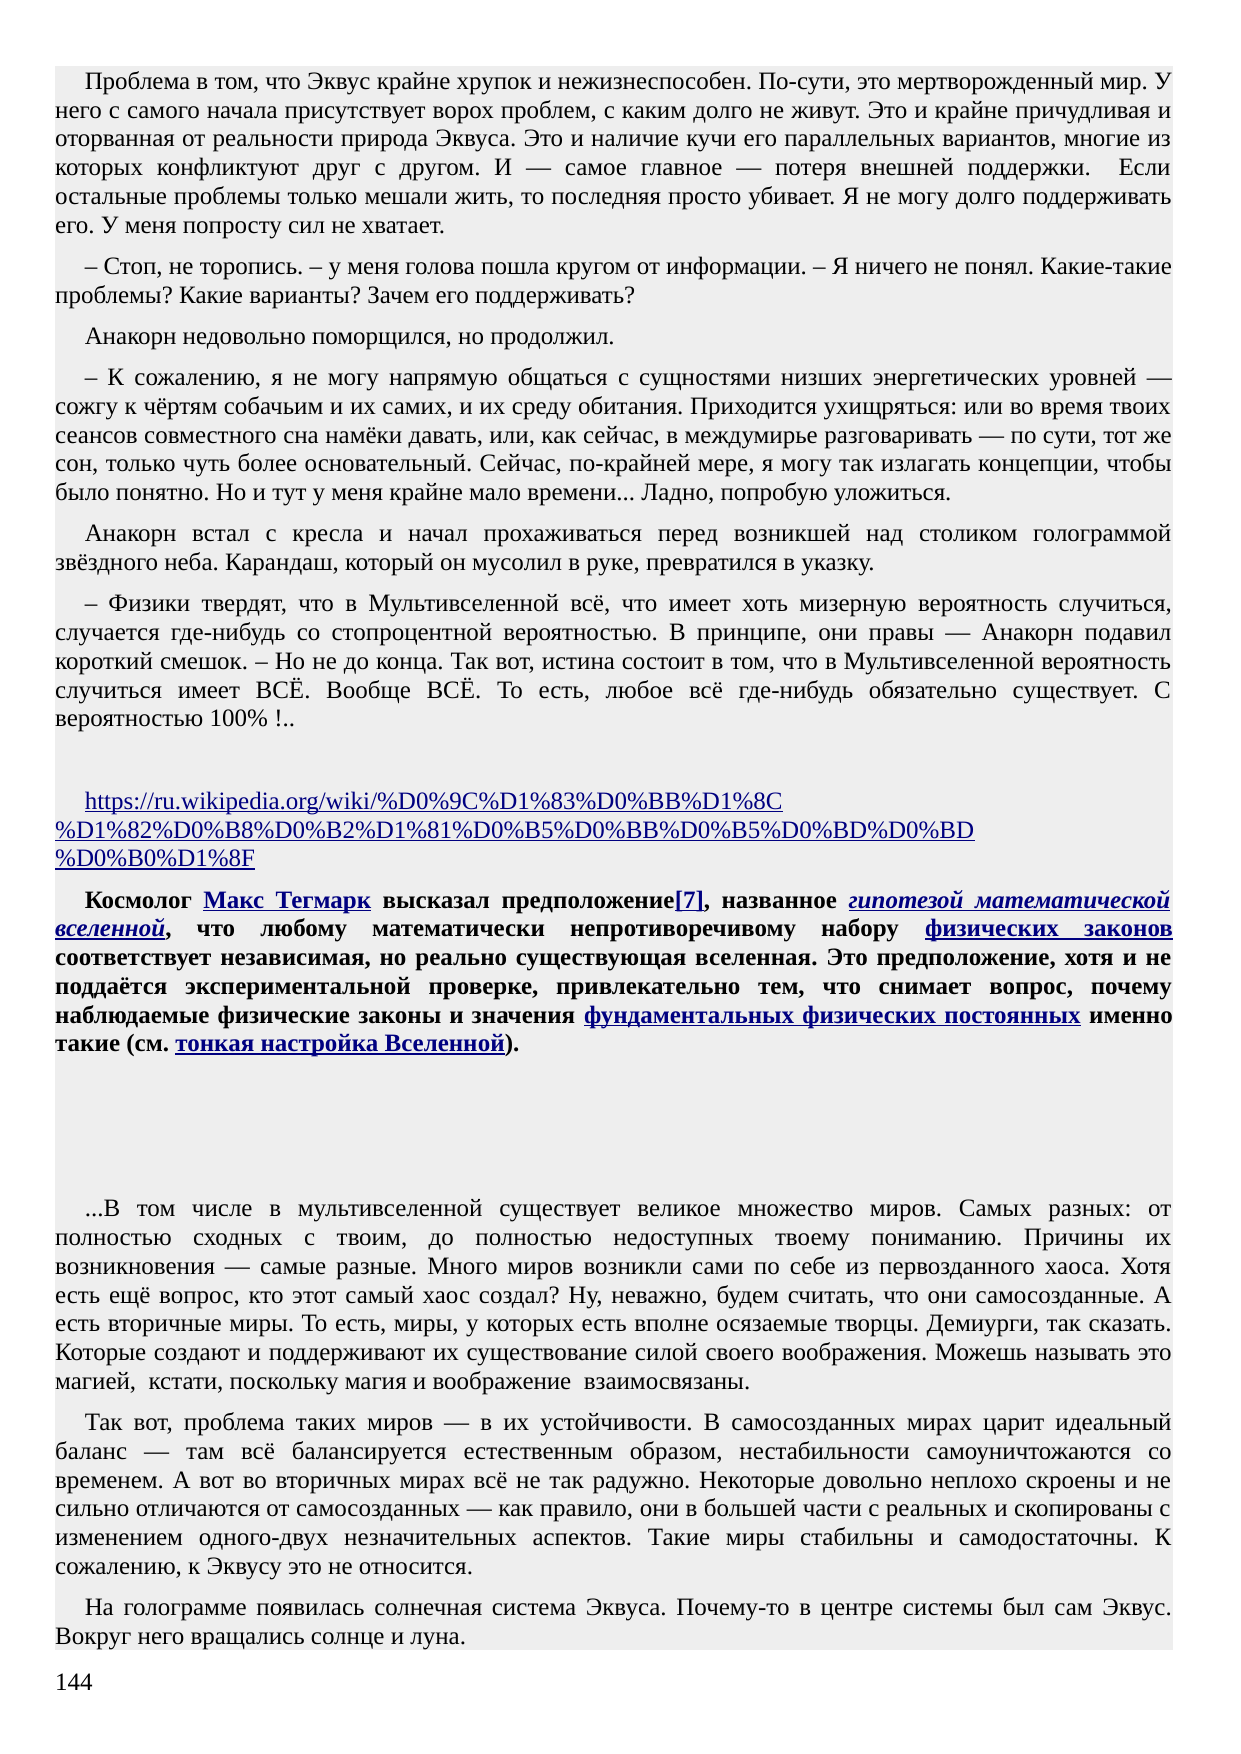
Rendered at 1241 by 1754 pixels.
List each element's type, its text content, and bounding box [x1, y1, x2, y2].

text – Стоп, не торопись. – у меня голова пошла кругом от информации. – Я ничего не понял. Какие-такие проблемы? Какие варианты? Зачем его поддерживать? [55, 251, 1173, 308]
text Анакорн встал с кресла и начал прохаживаться перед возникшей над столиком голограммой звёздного неба. Карандаш, который он мусолил в руке, превратился в указку. [55, 518, 1173, 576]
text Проблема в том, что Эквус крайне хрупок и нежизнеспособен. По-сути, это мертворожденный мир. У него с самого начала присутствует ворох проблем, с каким долго не живут. Это и крайне причудливая и оторванная от реальности природа Эквуса. Это и наличие кучи его параллельных вариантов, многие из которых конфликтуют друг с другом. И — самое главное — потеря внешней поддержки. Если остальные проблемы только мешали жить, то последняя просто убивает. Я не могу долго поддерживать его. У меня попросту сил не хватает. [55, 66, 1173, 238]
text Космолог Макс Тегмарк высказал предположение[7], названное гипотезой математической вселенной, что любому математически непротиворечивому набору физических законов соответствует независимая, но реально существующая вселенная. Это предположение, хотя и не поддаётся экспериментальной проверке, привлекательно тем, что снимает вопрос, почему наблюдаемые физические законы и значения фундаментальных физических постоянных именно такие (см. тонкая настройка Вселенной). [55, 885, 1173, 1057]
text Так вот, проблема таких миров — в их устойчивости. В самосозданных мирах царит идеальный баланс — там всё балансируется естественным образом, нестабильности самоуничтожаются со временем. А вот во вторичных мирах всё не так радужно. Некоторые довольно неплохо скроены и не сильно отличаются от самосозданных — как правило, они в большей части с реальных и скопированы с изменением одного-двух незначительных аспектов. Такие миры стабильны и самодостаточны. К сожалению, к Эквусу это не относится. [55, 1407, 1173, 1580]
text Анакорн недовольно поморщился, но продолжил. [55, 321, 1173, 350]
text https://ru.wikipedia.org/wiki/%D0%9C%D1%83%D0%BB%D1%8C%D1%82%D0%B8%D0%B2%D1%81%D0%B5%D0%BB%D0%B5%D0%BD%D0%BD%D0%B0%D1%8F [55, 786, 1173, 872]
text На голограмме появилась солнечная система Эквуса. Почему-то в центре системы был сам Эквус. Вокруг него вращались солнце и луна. [55, 1592, 1173, 1650]
text – Физики твердят, что в Мультивселенной всё, что имеет хоть мизерную вероятность случиться, случается где-нибудь со стопроцентной вероятностью. В принципе, они правы — Анакорн подавил короткий смешок. – Но не до конца. Так вот, истина состоит в том, что в Мультивселенной вероятность случиться имеет ВСЁ. Вообще ВСЁ. То есть, любое всё где-нибудь обязательно существует. С вероятностью 100% !.. [55, 588, 1173, 732]
text – К сожалению, я не могу напрямую общаться с сущностями низших энергетических уровней — сожгу к чёртям собачьим и их самих, и их среду обитания. Приходится ухищряться: или во время твоих сеансов совместного сна намёки давать, или, как сейчас, в междумирье разговаривать — по сути, тот же сон, только чуть более основательный. Сейчас, по-крайней мере, я могу так излагать концепции, чтобы было понятно. Но и тут у меня крайне мало времени... Ладно, попробую уложиться. [55, 362, 1173, 506]
text ...В том числе в мультивселенной существует великое множество миров. Самых разных: от полностью сходных с твоим, до полностью недоступных твоему пониманию. Причины их возникновения — самые разные. Много миров возникли сами по себе из первозданного хаоса. Хотя есть ещё вопрос, кто этот самый хаос создал? Ну, неважно, будем считать, что они самосозданные. А есть вторичные миры. То есть, миры, у которых есть вполне осязаемые творцы. Демиурги, так сказать. Которые создают и поддерживают их существование силой своего воображения. Можешь называть это магией, кстати, поскольку магия и воображение взаимосвязаны. [55, 1193, 1173, 1395]
